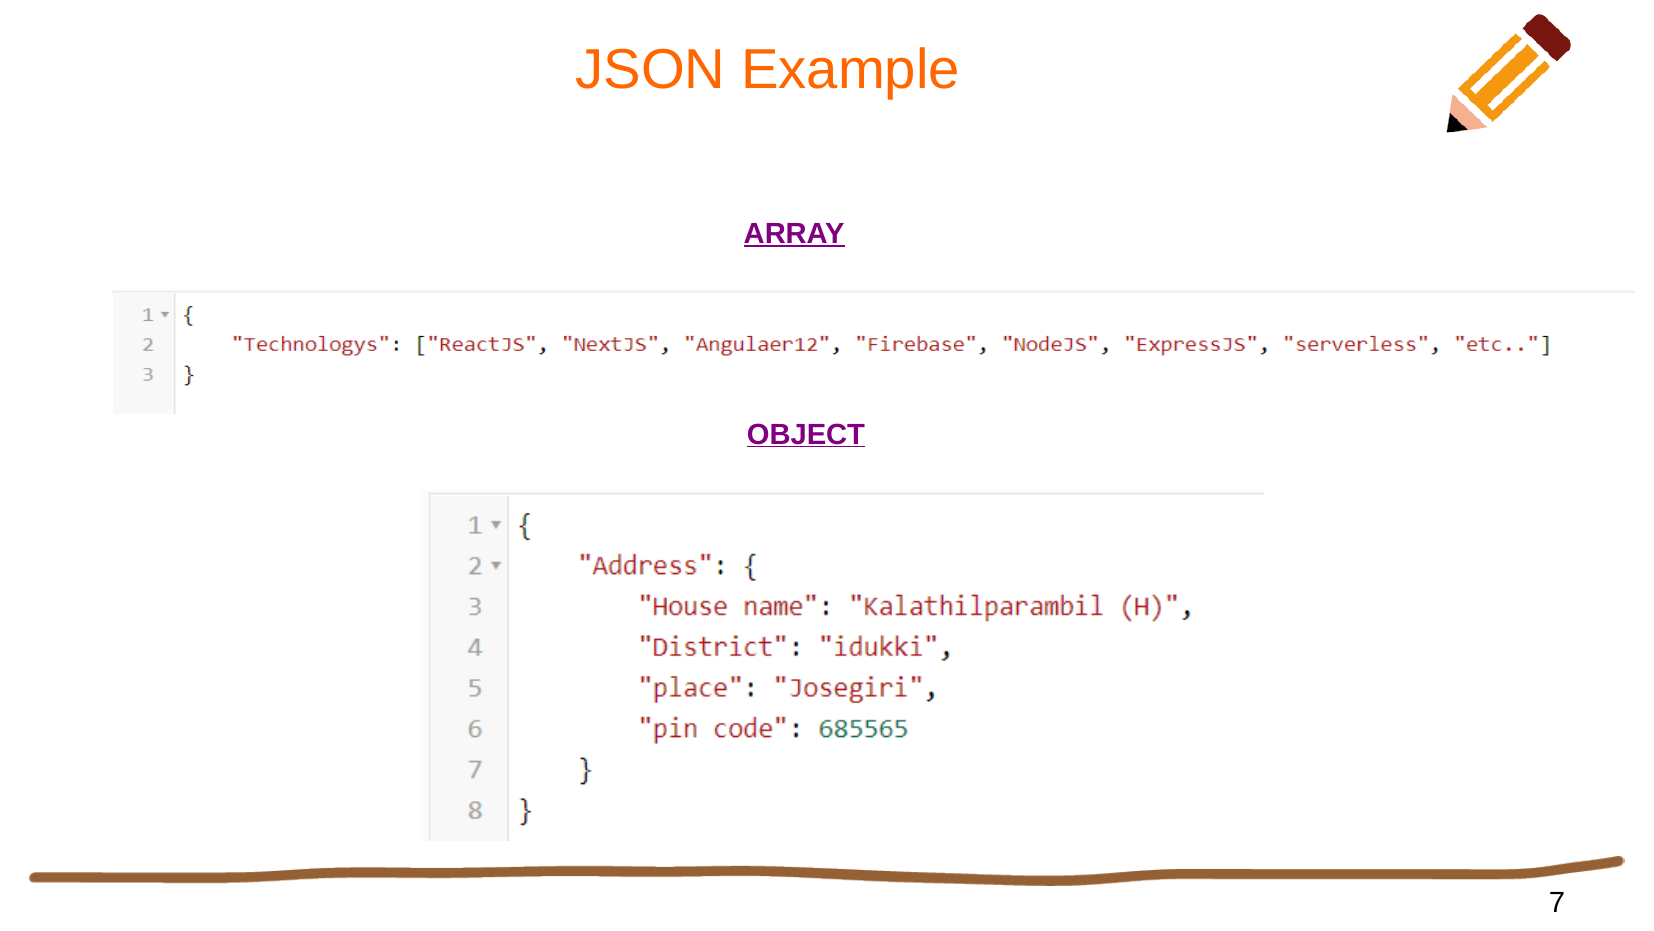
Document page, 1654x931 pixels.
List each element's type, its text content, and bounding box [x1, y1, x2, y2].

picture [420, 490, 1264, 841]
picture [112, 289, 1635, 414]
title JSON Example [88, 17, 1447, 122]
picture [1446, 14, 1571, 133]
picture [29, 856, 1625, 886]
title ARRAY [720, 200, 868, 266]
title OBJECT [732, 401, 880, 467]
